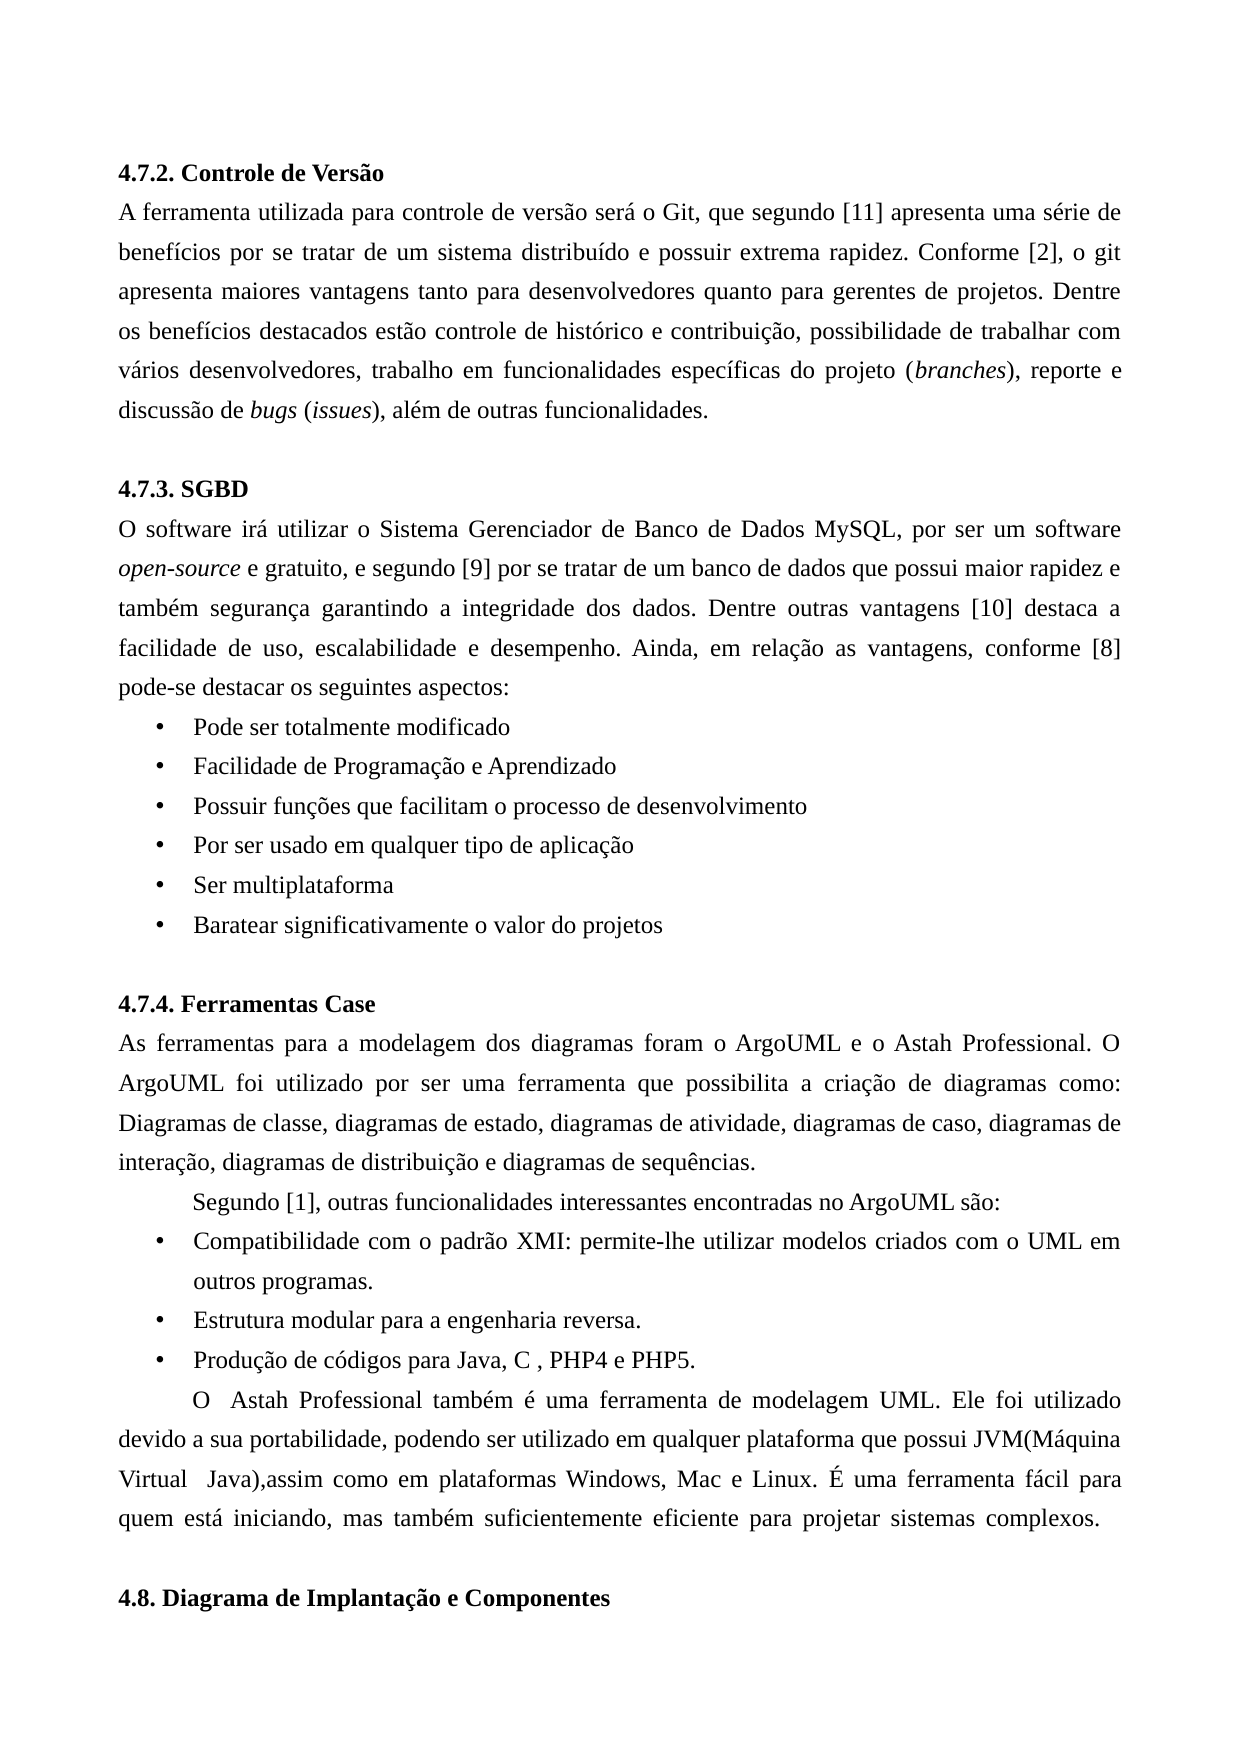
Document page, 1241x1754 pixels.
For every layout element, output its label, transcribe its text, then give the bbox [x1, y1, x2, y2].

list Baratear significativamente o valor do projetos [156, 910, 1122, 938]
list Facilidade de Programação e Aprendizado [156, 751, 1122, 780]
list Pode ser totalmente modificado [156, 712, 1122, 741]
text Segundo [1], outras funcionalidades interessantes encontradas no ArgoUML são: [118, 1187, 1122, 1216]
list Possuir funções que facilitam o processo de desenvolvimento [156, 791, 1122, 820]
list Compatibilidade com o padrão XMI: permite-lhe utilizar modelos criados com o UML em outros programas. [156, 1226, 1122, 1295]
text O software irá utilizar o Sistema Gerenciador de Banco de Dados MySQL, por ser um software open-source e gratuito, e segundo [9] por se tratar de um banco de dados que possui maior rapidez e também segurança garantindo a integridade dos dados. Dentre outras vantagens [10] destaca a facilidade de uso, escalabilidade e desempenho. Ainda, em relação as vantagens, conforme [8] pode-se destacar os seguintes aspectos: [118, 514, 1122, 701]
list Por ser usado em qualquer tipo de aplicação [156, 831, 1122, 859]
list Estrutura modular para a engenharia reversa. [156, 1306, 1122, 1334]
list Ser multiplataforma [156, 870, 1122, 899]
text 4.7.4. Ferramentas Case [118, 989, 1122, 1018]
text 4.7.2. Controle de Versão [118, 158, 1122, 186]
text As ferramentas para a modelagem dos diagramas foram o ArgoUML e o Astah Professional. O ArgoUML foi utilizado por ser uma ferramenta que possibilita a criação de diagramas como: Diagramas de classe, diagramas de estado, diagramas de atividade, diagramas de caso, diagramas de interação, diagramas de distribuição e diagramas de sequências. [118, 1028, 1122, 1176]
text O Astah Professional também é uma ferramenta de modelagem UML. Ele foi utilizado devido a sua portabilidade, podendo ser utilizado em qualquer plataforma que possui JVM(Máquina Virtual Java),assim como em plataformas Windows, Mac e Linux. É uma ferramenta fácil para quem está iniciando, mas também suficientemente eficiente para projetar sistemas complexos. [118, 1385, 1122, 1572]
text A ferramenta utilizada para controle de versão será o Git, que segundo [11] apresenta uma série de benefícios por se tratar de um sistema distribuído e possuir extrema rapidez. Conforme [2], o git apresenta maiores vantagens tanto para desenvolvedores quanto para gerentes de projetos. Dentre os benefícios destacados estão controle de histórico e contribuição, possibilidade de trabalhar com vários desenvolvedores, trabalho em funcionalidades específicas do projeto (branches), reporte e discussão de bugs (issues), além de outras funcionalidades. [118, 197, 1122, 424]
text 4.8. Diagrama de Implantação e Componentes [118, 1583, 1122, 1611]
list Produção de códigos para Java, C , PHP4 e PHP5. [156, 1345, 1122, 1374]
text 4.7.3. SGBD [118, 474, 1122, 503]
